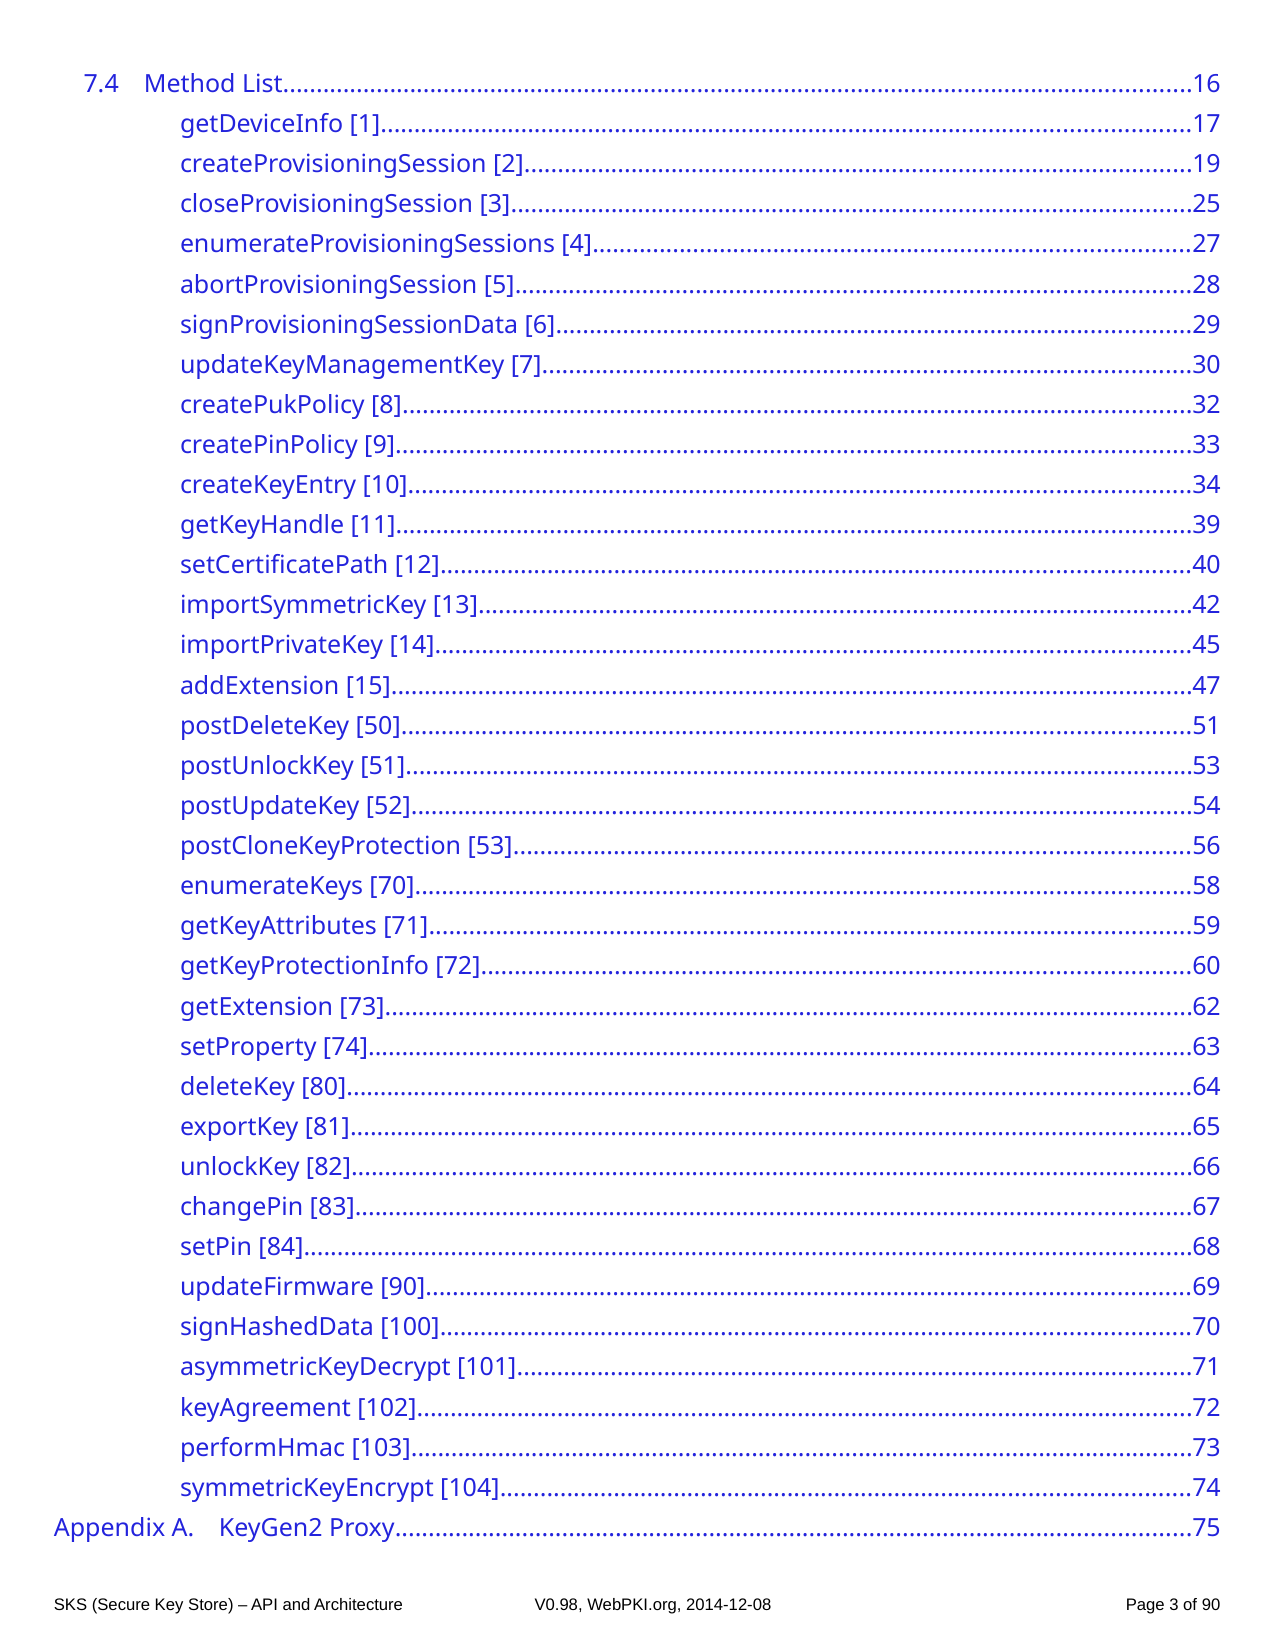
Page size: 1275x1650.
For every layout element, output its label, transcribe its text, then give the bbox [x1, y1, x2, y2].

text signHashedData [100] 70 [180, 1309, 1221, 1343]
text importPrivateKey [14] 45 [180, 627, 1221, 661]
text getDeviceInfo [1] 17 [180, 106, 1221, 140]
text createPinPolicy [9] 33 [180, 427, 1221, 461]
text unlockKey [82] 66 [180, 1148, 1221, 1183]
text symmetricKeyEncrypt [104] 74 [180, 1469, 1221, 1503]
text setPin [84] 68 [180, 1229, 1221, 1263]
text enumerateProvisioningSessions [4] 27 [180, 226, 1221, 260]
text closeProvisioningSession [3] 25 [180, 186, 1221, 220]
text postDeleteKey [50] 51 [180, 707, 1221, 741]
text getExtension [73] 62 [180, 988, 1221, 1022]
text updateFirmware [90] 69 [180, 1269, 1221, 1303]
text postUpdateKey [52] 54 [180, 788, 1221, 822]
text getKeyAttributes [71] 59 [180, 908, 1221, 942]
text updateKeyManagementKey [7] 30 [180, 346, 1221, 381]
text deleteKey [80] 64 [180, 1068, 1221, 1102]
text postCloneKeyProtection [53] 56 [180, 828, 1221, 862]
text changePin [83] 67 [180, 1189, 1221, 1223]
text getKeyHandle [11] 39 [180, 507, 1221, 541]
text asymmetricKeyDecrypt [101] 71 [180, 1349, 1221, 1383]
text performHmac [103] 73 [180, 1429, 1221, 1463]
text getKeyProtectionInfo [72] 60 [180, 948, 1221, 982]
text exportKey [81] 65 [180, 1108, 1221, 1142]
text importSymmetricKey [13] 42 [180, 587, 1221, 621]
text createPukPolicy [8] 32 [180, 387, 1221, 421]
text setProperty [74] 63 [180, 1028, 1221, 1062]
text 7.4 Method List 16 [83, 66, 1221, 100]
text addExtension [15] 47 [180, 667, 1221, 701]
text createKeyEntry [10] 34 [180, 467, 1221, 501]
text signProvisioningSessionData [6] 29 [180, 306, 1221, 340]
text enumerateKeys [70] 58 [180, 868, 1221, 902]
text postUnlockKey [51] 53 [180, 747, 1221, 782]
text Appendix A. KeyGen2 Proxy 75 [54, 1509, 1221, 1543]
text keyAgreement [102] 72 [180, 1389, 1221, 1423]
text setCertificatePath [12] 40 [180, 547, 1221, 581]
text createProvisioningSession [2] 19 [180, 146, 1221, 180]
text abortProvisioningSession [5] 28 [180, 266, 1221, 300]
